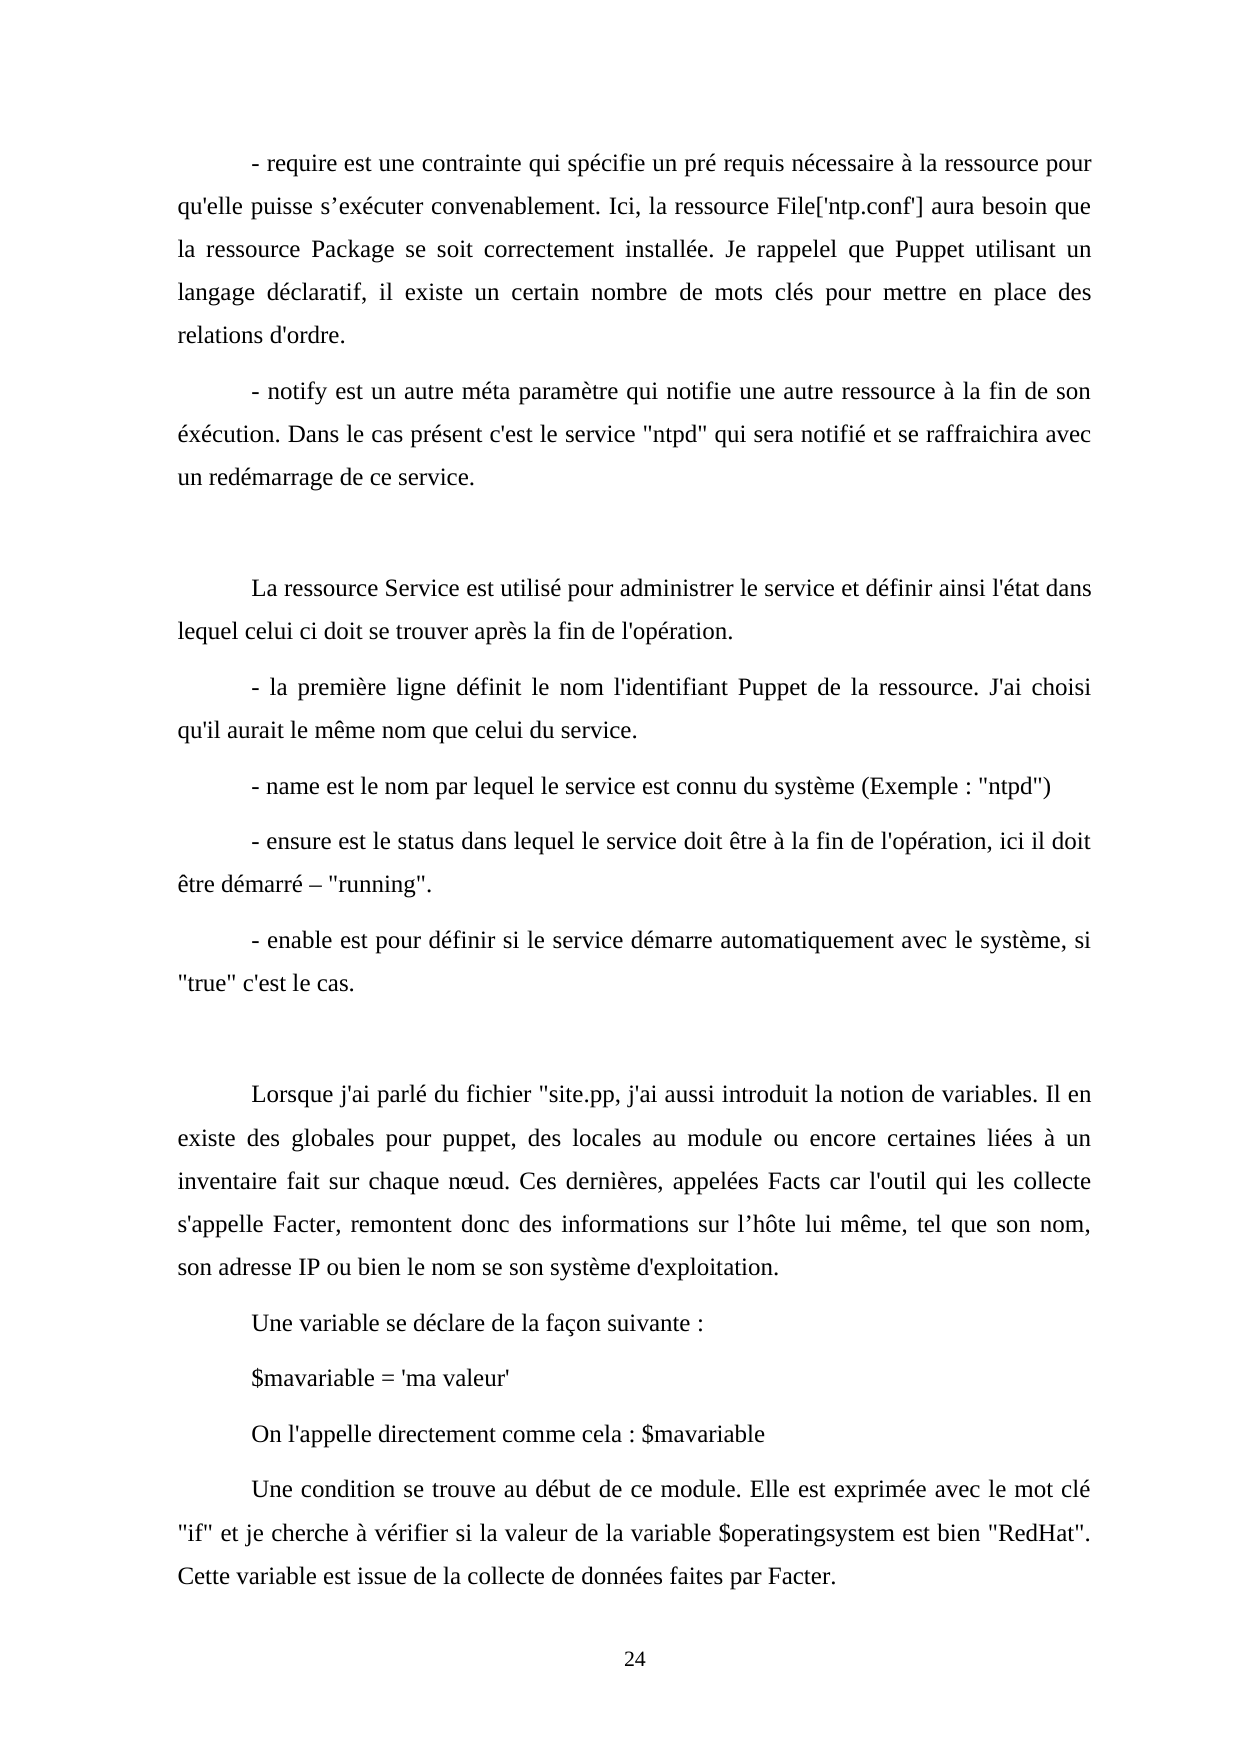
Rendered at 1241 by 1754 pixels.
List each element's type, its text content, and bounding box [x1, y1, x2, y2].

text Lorsque j'ai parlé du fichier "site.pp, j'ai aussi introduit la notion de variables. Il en existe des globales pour puppet, des locales au module ou encore certaines liées à un inventaire fait sur chaque nœud. Ces dernières, appelées Facts car l'outil qui les collecte s'appelle Facter, remontent donc des informations sur l’hôte lui même, tel que son nom, son adresse IP ou bien le nom se son système d'exploitation. [177, 1079, 1092, 1281]
text - enable est pour définir si le service démarre automatiquement avec le système, si "true" c'est le cas. [177, 925, 1092, 997]
text - la première ligne définit le nom l'identifiant Puppet de la ressource. J'ai choisi qu'il aurait le même nom que celui du service. [177, 672, 1092, 744]
text - name est le nom par lequel le service est connu du système (Exemple : "ntpd") [177, 771, 1092, 799]
text Une condition se trouve au début de ce module. Elle est exprimée avec le mot clé "if" et je cherche à vérifier si la valeur de la variable $operatingsystem est bien "RedHat". Cette variable est issue de la collecte de données faites par Facter. [177, 1474, 1092, 1589]
text On l'appelle directement comme cela : $mavariable [177, 1419, 1092, 1448]
text - notify est un autre méta paramètre qui notifie une autre ressource à la fin de son éxécution. Dans le cas présent c'est le service "ntpd" qui sera notifié et se raffraichira avec un redémarrage de ce service. [177, 376, 1092, 491]
text Une variable se déclare de la façon suivante : [177, 1308, 1092, 1336]
text - ensure est le status dans lequel le service doit être à la fin de l'opération, ici il doit être démarré – "running". [177, 826, 1092, 898]
text - require est une contrainte qui spécifie un pré requis nécessaire à la ressource pour qu'elle puisse s’exécuter convenablement. Ici, la ressource File['ntp.conf'] aura besoin que la ressource Package se soit correctement installée. Je rappelel que Puppet utilisant un langage déclaratif, il existe un certain nombre de mots clés pour mettre en place des relations d'ordre. [177, 148, 1092, 349]
text $mavariable = 'ma valeur' [177, 1363, 1092, 1392]
text La ressource Service est utilisé pour administrer le service et définir ainsi l'état dans lequel celui ci doit se trouver après la fin de l'opération. [177, 573, 1092, 645]
